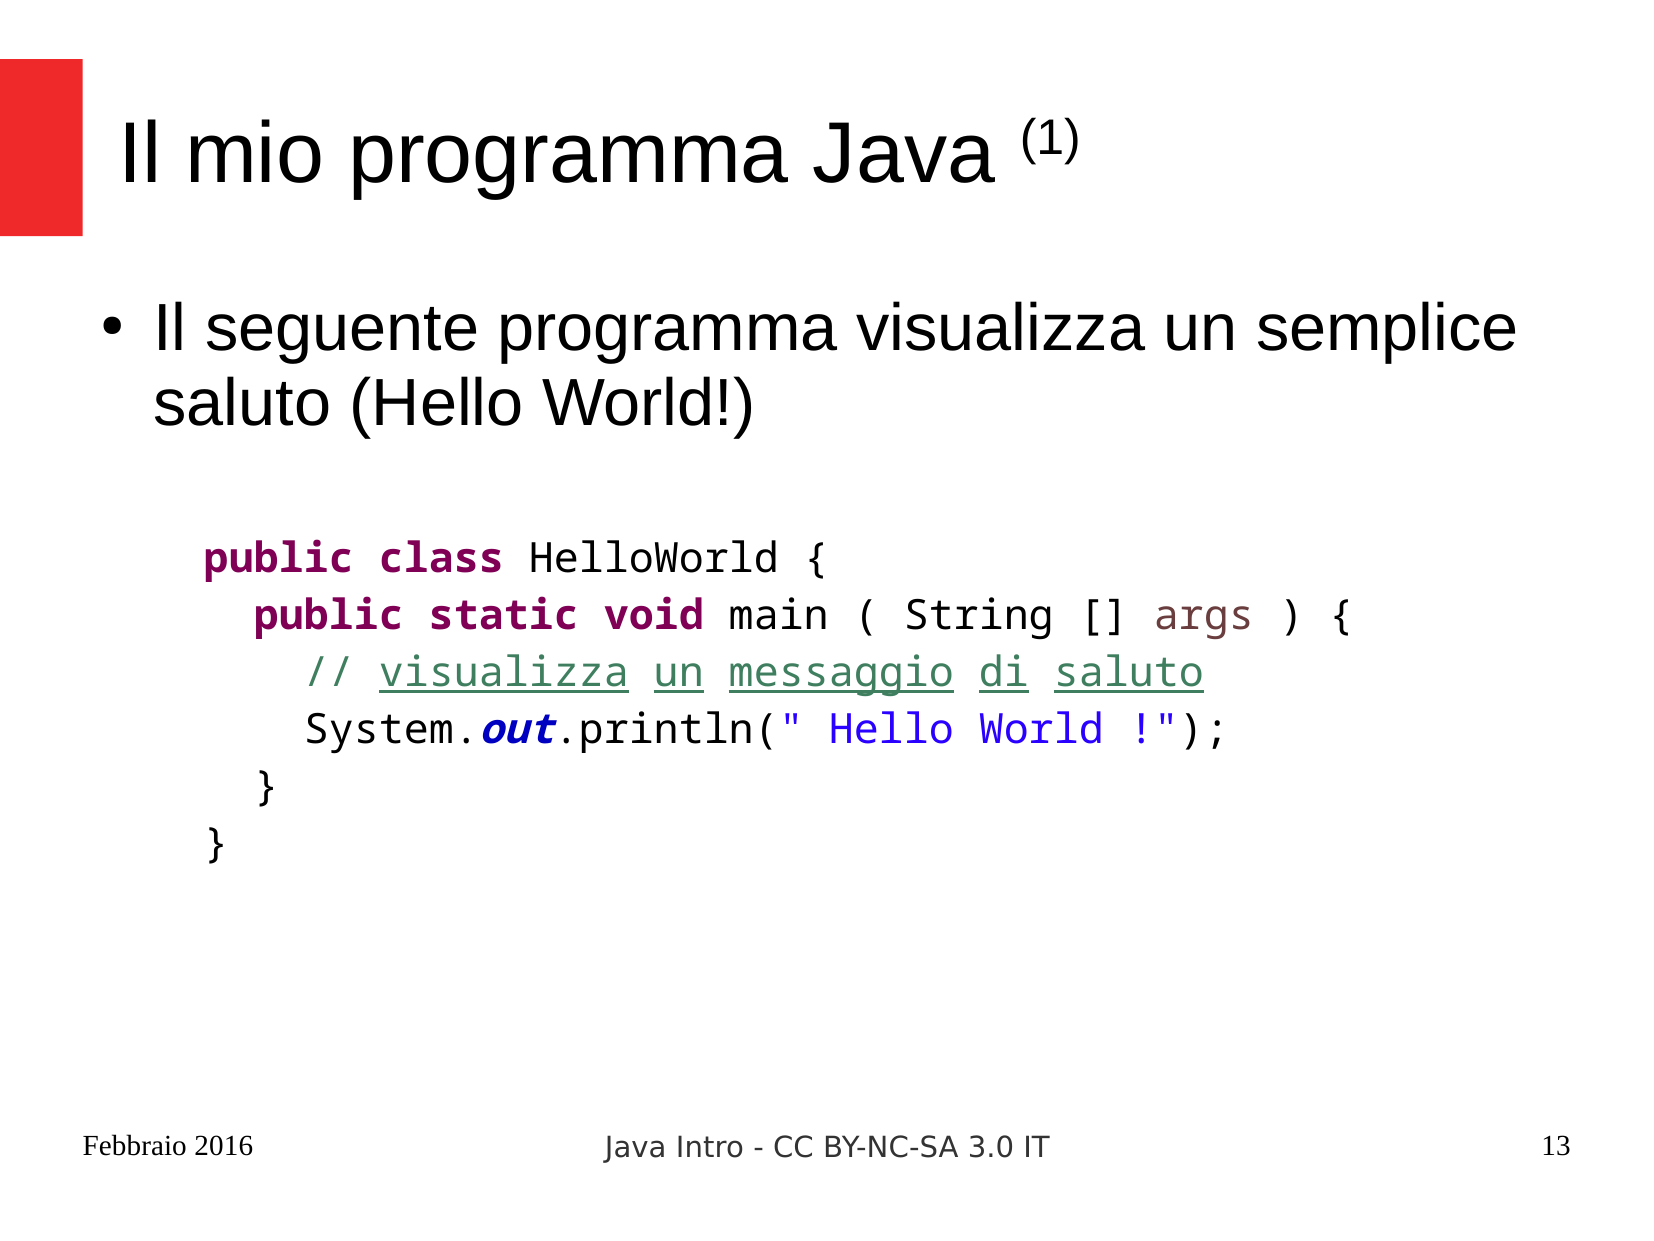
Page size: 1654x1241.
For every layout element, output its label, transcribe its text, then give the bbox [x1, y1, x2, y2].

list Il seguente programma visualizza un semplice saluto (Hello World!) [82, 290, 1571, 1010]
title Il mio programma Java (1) [118, 49, 1607, 257]
text_box public class HelloWorld { public static void main ( String [] args ) { // visualizza un messaggio di saluto System.out.println(" Hello World !"); } } [188, 520, 1406, 886]
